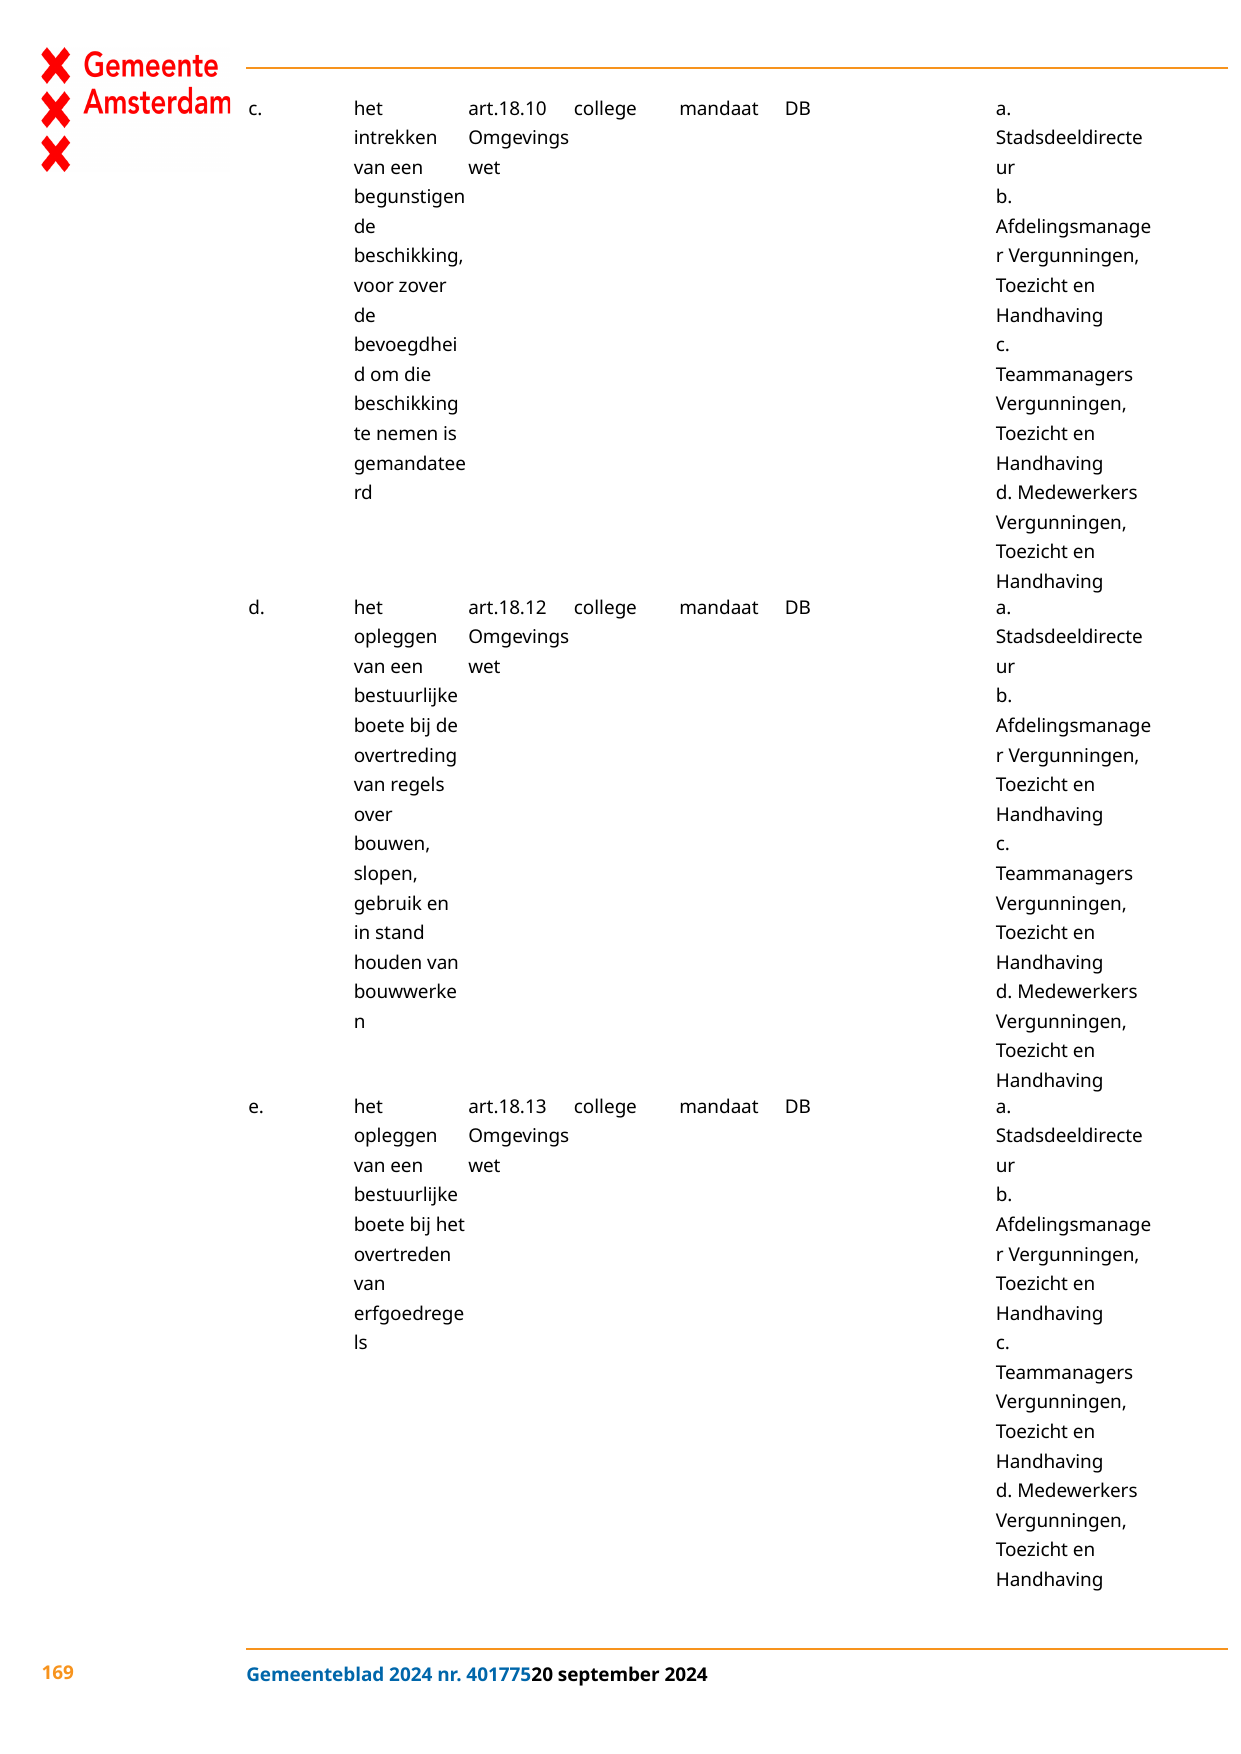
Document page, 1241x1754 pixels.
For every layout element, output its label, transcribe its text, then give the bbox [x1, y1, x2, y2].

table_cell e. [248, 1093, 353, 1592]
table_cell mandaat [679, 594, 784, 1093]
table_cell [890, 95, 996, 594]
table_cell d. [248, 594, 353, 1093]
picture [41, 47, 231, 172]
table_cell het opleggen van een bestuurlijke boete bij de overtreding van regels over bouwen, slopen, gebruik en in stand houden van bouwwerken [354, 594, 468, 1093]
table_cell art.18.10 Omgevingswet [468, 95, 574, 594]
table_cell art.18.13 Omgevingswet [468, 1093, 574, 1592]
table_cell college [574, 95, 679, 594]
table_cell mandaat [679, 1093, 784, 1592]
table_cell het opleggen van een bestuurlijke boete bij het overtreden van erfgoedregels [354, 1093, 468, 1592]
table_cell a. Stadsdeeldirecteur b. Afdelingsmanager Vergunningen, Toezicht en Handhaving c. Teammanagers Vergunningen, Toezicht en Handhaving d. Medewerkers Vergunningen, Toezicht en Handhaving [996, 95, 1152, 594]
table_cell DB [785, 594, 890, 1093]
table_cell a. Stadsdeeldirecteur b. Afdelingsmanager Vergunningen, Toezicht en Handhaving c. Teammanagers Vergunningen, Toezicht en Handhaving d. Medewerkers Vergunningen, Toezicht en Handhaving [996, 594, 1152, 1093]
table_cell mandaat [679, 95, 784, 594]
table_cell art.18.12 Omgevingswet [468, 594, 574, 1093]
table_cell c. [248, 95, 353, 594]
table_cell [890, 1093, 996, 1592]
table_cell college [574, 594, 679, 1093]
table_cell DB [785, 1093, 890, 1592]
table_cell a. Stadsdeeldirecteur b. Afdelingsmanager Vergunningen, Toezicht en Handhaving c. Teammanagers Vergunningen, Toezicht en Handhaving d. Medewerkers Vergunningen, Toezicht en Handhaving [996, 1093, 1152, 1592]
table_cell het intrekken van een begunstigende beschikking, voor zover de bevoegdheid om die beschikking te nemen is gemandateerd [354, 95, 468, 594]
table_cell DB [785, 95, 890, 594]
table_cell [890, 594, 996, 1093]
table_cell college [574, 1093, 679, 1592]
